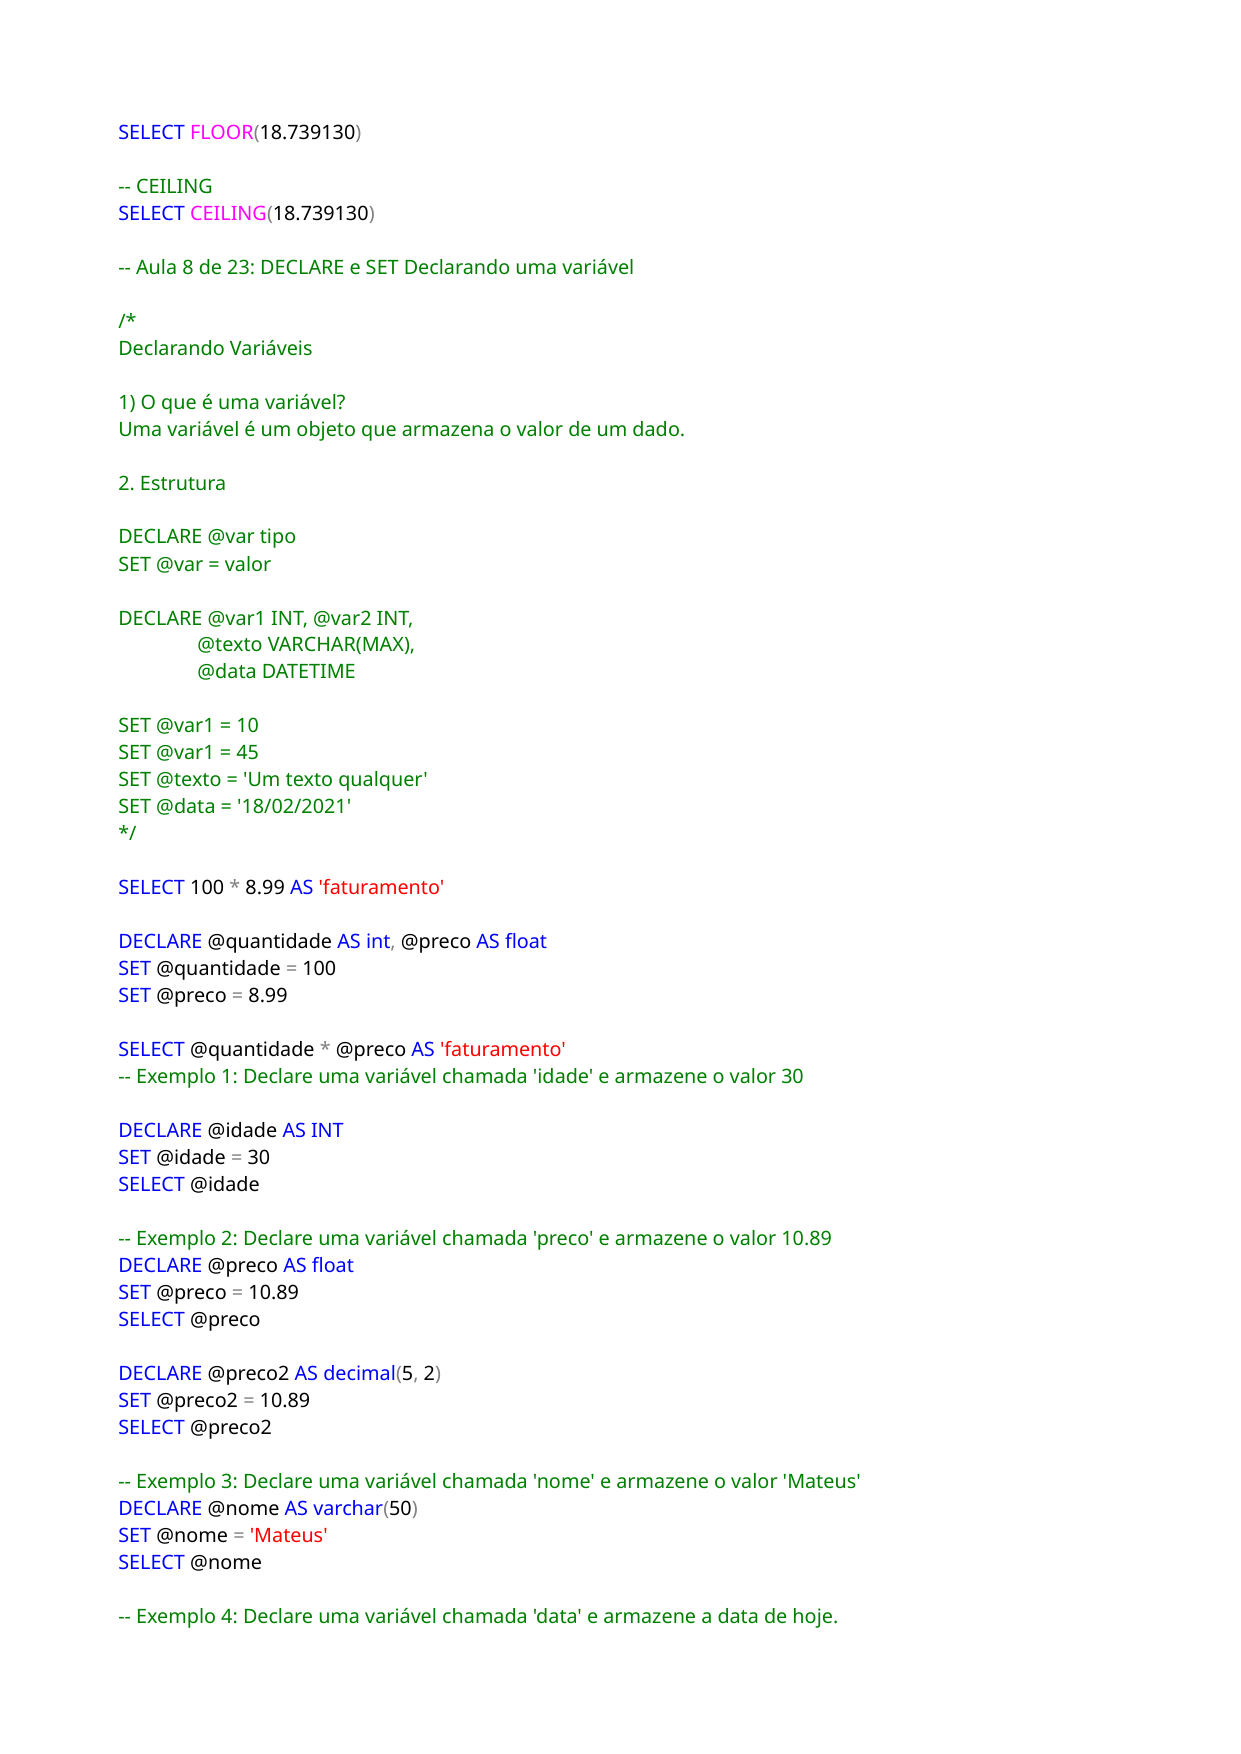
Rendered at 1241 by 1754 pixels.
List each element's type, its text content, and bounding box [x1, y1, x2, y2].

text SELECT 100 * 8.99 AS 'faturamento' [118, 873, 1122, 901]
text -- Exemplo 4: Declare uma variável chamada 'data' e armazene a data de hoje. [118, 1602, 1122, 1629]
text DECLARE @preco AS float [118, 1251, 1122, 1278]
text SELECT FLOOR(18.739130) [118, 118, 1122, 145]
text -- Exemplo 1: Declare uma variável chamada 'idade' e armazene o valor 30 [118, 1062, 1122, 1089]
text SELECT @nome [118, 1548, 1122, 1575]
text SET @idade = 30 [118, 1143, 1122, 1170]
text 1) O que é uma variável? [118, 388, 1122, 415]
text SET @preco = 8.99 [118, 981, 1122, 1008]
text Declarando Variáveis [118, 334, 1122, 361]
text DECLARE @nome AS varchar(50) [118, 1494, 1122, 1521]
text DECLARE @idade AS INT [118, 1116, 1122, 1143]
text SET @texto = 'Um texto qualquer' [118, 766, 1122, 793]
text SET @var1 = 10 [118, 712, 1122, 739]
text /* [118, 307, 1122, 334]
text -- Exemplo 3: Declare uma variável chamada 'nome' e armazene o valor 'Mateus' [118, 1467, 1122, 1494]
text */ [118, 819, 1122, 847]
text DECLARE @var tipo [118, 523, 1122, 550]
text SET @preco = 10.89 [118, 1278, 1122, 1305]
text SELECT @quantidade * @preco AS 'faturamento' [118, 1035, 1122, 1062]
text @texto VARCHAR(MAX), [118, 631, 1122, 658]
text DECLARE @preco2 AS decimal(5, 2) [118, 1359, 1122, 1386]
text SELECT @preco [118, 1305, 1122, 1332]
text Uma variável é um objeto que armazena o valor de um dado. [118, 415, 1122, 442]
text -- Aula 8 de 23: DECLARE e SET Declarando uma variável [118, 253, 1122, 280]
text -- CEILING [118, 172, 1122, 199]
text @data DATETIME [118, 658, 1122, 685]
text -- Exemplo 2: Declare uma variável chamada 'preco' e armazene o valor 10.89 [118, 1224, 1122, 1251]
text SELECT CEILING(18.739130) [118, 199, 1122, 226]
text SELECT @idade [118, 1170, 1122, 1197]
text SET @var1 = 45 [118, 739, 1122, 766]
text SELECT @preco2 [118, 1413, 1122, 1440]
text SET @var = valor [118, 550, 1122, 577]
text SET @data = '18/02/2021' [118, 793, 1122, 819]
text SET @preco2 = 10.89 [118, 1386, 1122, 1413]
text SET @nome = 'Mateus' [118, 1521, 1122, 1548]
text DECLARE @quantidade AS int, @preco AS float [118, 927, 1122, 954]
text 2. Estrutura [118, 469, 1122, 496]
text SET @quantidade = 100 [118, 954, 1122, 981]
text DECLARE @var1 INT, @var2 INT, [118, 604, 1122, 631]
